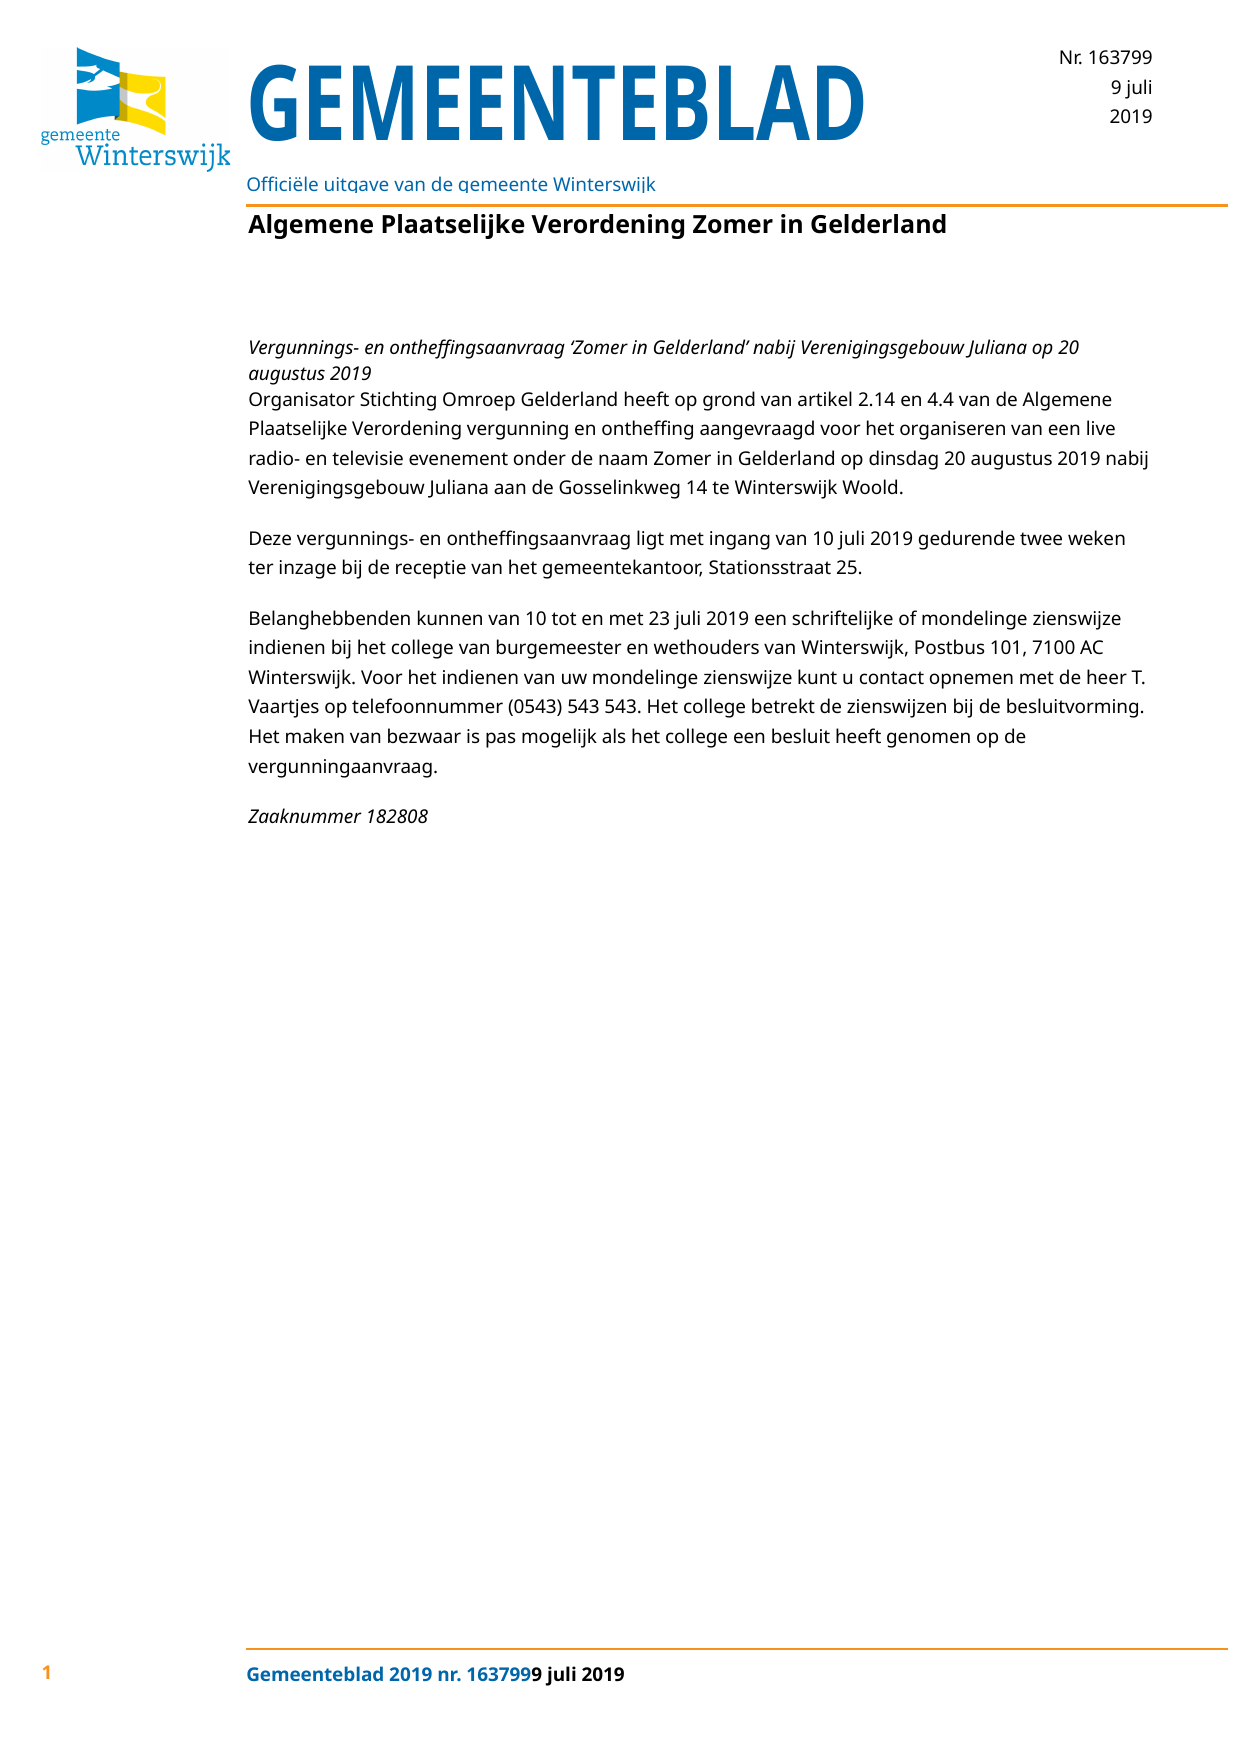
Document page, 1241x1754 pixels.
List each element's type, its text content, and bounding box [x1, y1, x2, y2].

text Belanghebbenden kunnen van 10 tot en met 23 juli 2019 een schriftelijke of mondelinge zienswijze indienen bij het college van burgemeester en wethouders van Winterswijk, Postbus 101, 7100 AC Winterswijk. Voor het indienen van uw mondelinge zienswijze kunt u contact opnemen met de heer T. Vaartjes op telefoonnummer (0543) 543 543. Het college betrekt de zienswijzen bij de besluitvorming. Het maken van bezwaar is pas mogelijk als het college een besluit heeft genomen op de vergunningaanvraag. [248, 605, 1152, 778]
text Vergunnings- en ontheffingsaanvraag ‘Zomer in Gelderland’ nabij Verenigingsgebouw Juliana op 20 augustus 2019 [248, 334, 1152, 386]
picture [41, 47, 231, 172]
text Algemene Plaatselijke Verordening Zomer in Gelderland [248, 207, 1152, 241]
text Organisator Stichting Omroep Gelderland heeft op grond van artikel 2.14 en 4.4 van de Algemene Plaatselijke Verordening vergunning en ontheffing aangevraagd voor het organiseren van een live radio- en televisie evenement onder de naam Zomer in Gelderland op dinsdag 20 augustus 2019 nabij Verenigingsgebouw Juliana aan de Gosselinkweg 14 te Winterswijk Woold. [248, 386, 1152, 500]
text Deze vergunnings- en ontheffingsaanvraag ligt met ingang van 10 juli 2019 gedurende twee weken ter inzage bij de receptie van het gemeentekantoor, Stationsstraat 25. [248, 525, 1152, 580]
text Zaaknummer 182808 [248, 803, 1152, 829]
picture [225, 153, 231, 162]
